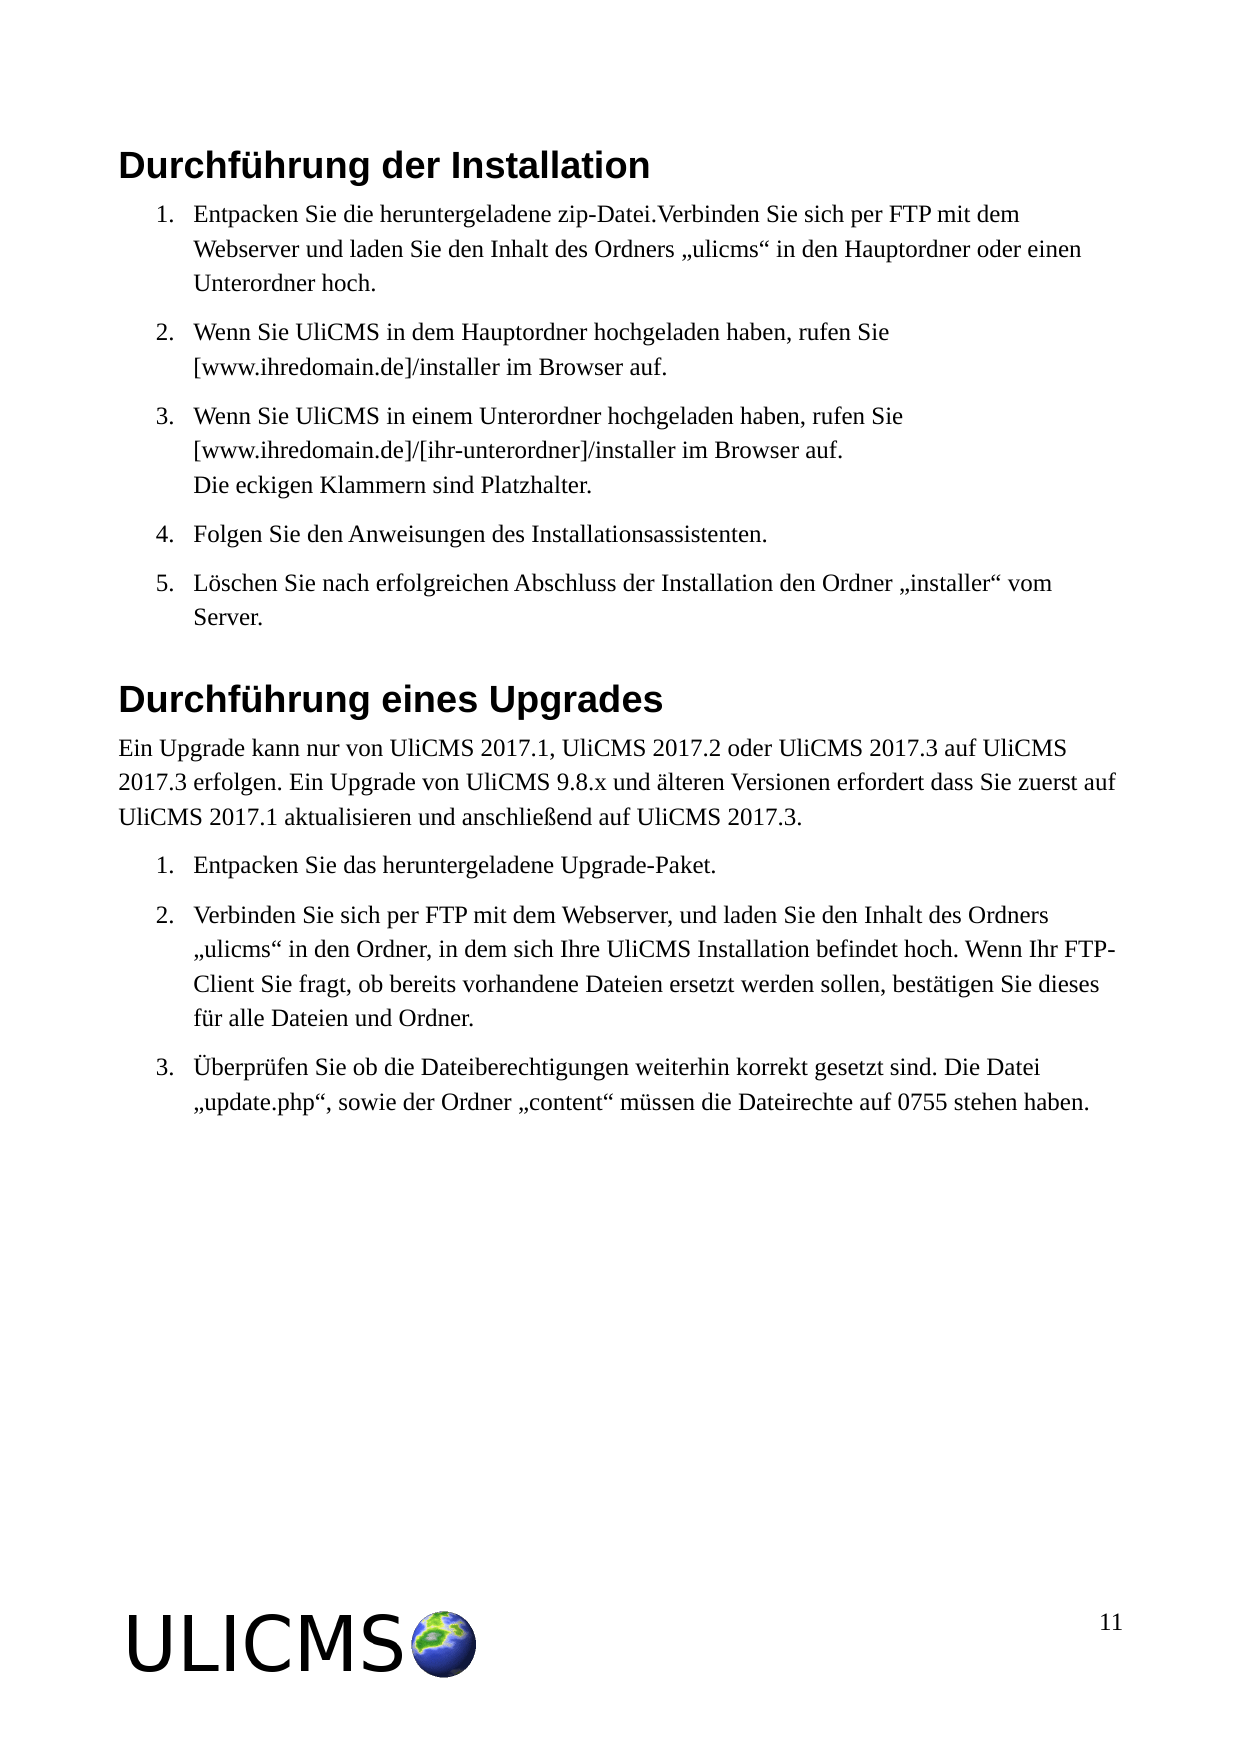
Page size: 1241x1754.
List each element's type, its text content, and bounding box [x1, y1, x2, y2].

list Entpacken Sie das heruntergeladene Upgrade-Paket. [156, 851, 1123, 879]
list Wenn Sie UliCMS in einem Unterordner hochgeladen haben, rufen Sie [www.ihredomain.de]/[ihr-unterordner]/installer im Browser auf. Die eckigen Klammern sind Platzhalter. [156, 401, 1123, 498]
list Wenn Sie UliCMS in dem Hauptordner hochgeladen haben, rufen Sie [www.ihredomain.de]/installer im Browser auf. [156, 317, 1123, 381]
picture [118, 1607, 479, 1681]
list Verbinden Sie sich per FTP mit dem Webserver, und laden Sie den Inhalt des Ordners „ulicms“ in den Ordner, in dem sich Ihre UliCMS Installation befindet hoch. Wenn Ihr FTP-Client Sie fragt, ob bereits vorhandene Dateien ersetzt werden sollen, bestätigen Sie dieses für alle Dateien und Ordner. [156, 900, 1123, 1032]
text Ein Upgrade kann nur von UliCMS 2017.1, UliCMS 2017.2 oder UliCMS 2017.3 auf UliCMS 2017.3 erfolgen. Ein Upgrade von UliCMS 9.8.x und älteren Versionen erfordert dass Sie zuerst auf UliCMS 2017.1 aktualisieren und anschließend auf UliCMS 2017.3. [118, 733, 1123, 830]
list Folgen Sie den Anweisungen des Installationsassistenten. [156, 519, 1123, 548]
list Überprüfen Sie ob die Dateiberechtigungen weiterhin korrekt gesetzt sind. Die Datei „update.php“, sowie der Ordner „content“ müssen die Dateirechte auf 0755 stehen haben. [156, 1052, 1123, 1115]
list Entpacken Sie die heruntergeladene zip-Datei.Verbinden Sie sich per FTP mit dem Webserver und laden Sie den Inhalt des Ordners „ulicms“ in den Hauptordner oder einen Unterordner hoch. [156, 199, 1123, 297]
list Löschen Sie nach erfolgreichen Abschluss der Installation den Ordner „installer“ vom Server. [156, 568, 1123, 631]
